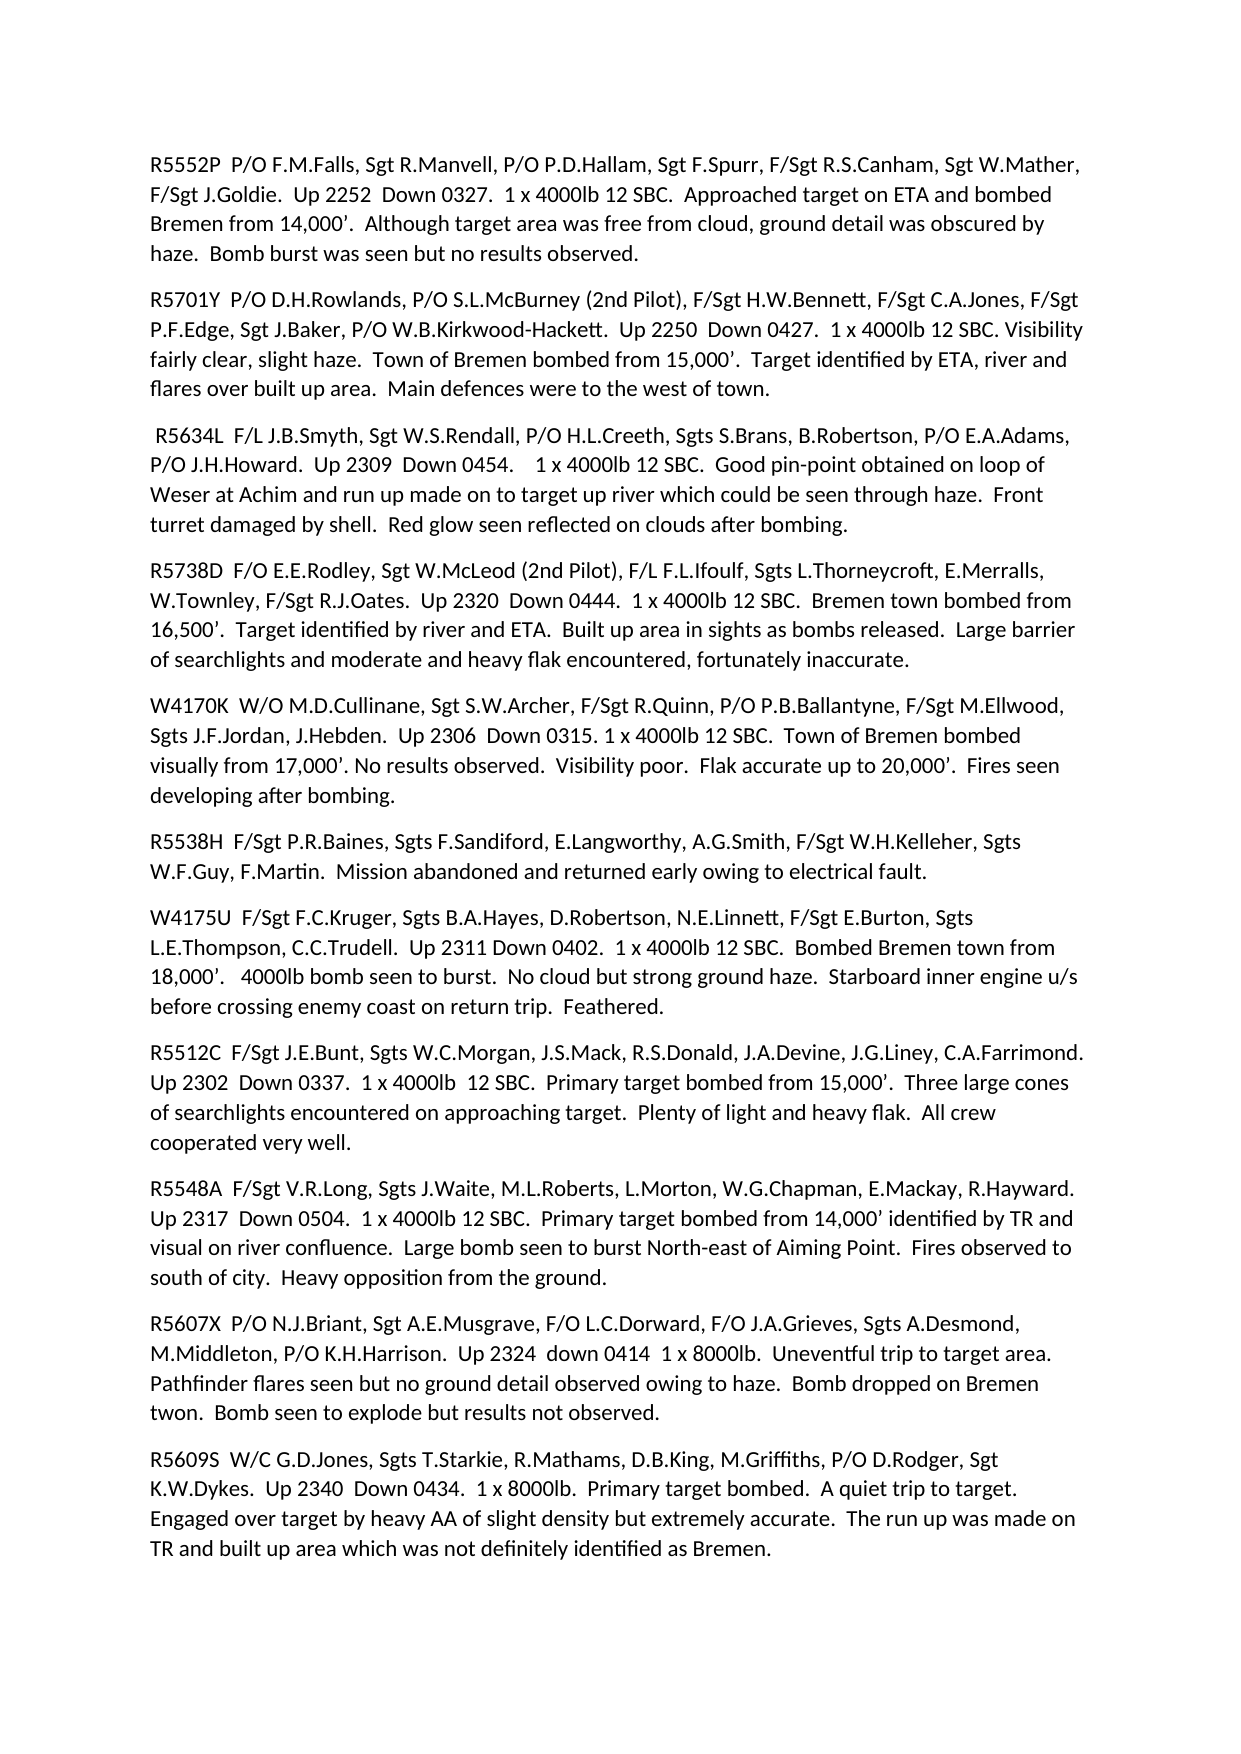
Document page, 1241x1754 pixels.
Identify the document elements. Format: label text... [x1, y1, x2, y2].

text R5701Y P/O D.H.Rowlands, P/O S.L.McBurney (2nd Pilot), F/Sgt H.W.Bennett, F/Sgt C.A.Jones, F/Sgt P.F.Edge, Sgt J.Baker, P/O W.B.Kirkwood-Hackett. Up 2250 Down 0427. 1 x 4000lb 12 SBC. Visibility fairly clear, slight haze. Town of Bremen bombed from 15,000’. Target identified by ETA, river and flares over built up area. Main defences were to the west of town. [150, 285, 1090, 402]
text R5607X P/O N.J.Briant, Sgt A.E.Musgrave, F/O L.C.Dorward, F/O J.A.Grieves, Sgts A.Desmond, M.Middleton, P/O K.H.Harrison. Up 2324 down 0414 1 x 8000lb. Uneventful trip to target area. Pathfinder flares seen but no ground detail observed owing to haze. Bomb dropped on Bremen twon. Bomb seen to explode but results not observed. [150, 1309, 1090, 1426]
text R5738D F/O E.E.Rodley, Sgt W.McLeod (2nd Pilot), F/L F.L.Ifoulf, Sgts L.Thorneycroft, E.Merralls, W.Townley, F/Sgt R.J.Oates. Up 2320 Down 0444. 1 x 4000lb 12 SBC. Bremen town bombed from 16,500’. Target identified by river and ETA. Built up area in sights as bombs released. Large barrier of searchlights and moderate and heavy flak encountered, fortunately inaccurate. [150, 556, 1090, 673]
text R5538H F/Sgt P.R.Baines, Sgts F.Sandiford, E.Langworthy, A.G.Smith, F/Sgt W.H.Kelleher, Sgts W.F.Guy, F.Martin. Mission abandoned and returned early owing to electrical fault. [150, 827, 1090, 885]
text W4175U F/Sgt F.C.Kruger, Sgts B.A.Hayes, D.Robertson, N.E.Linnett, F/Sgt E.Burton, Sgts L.E.Thompson, C.C.Trudell. Up 2311 Down 0402. 1 x 4000lb 12 SBC. Bombed Bremen town from 18,000’. 4000lb bomb seen to burst. No cloud but strong ground haze. Starboard inner engine u/s before crossing enemy coast on return trip. Feathered. [150, 903, 1090, 1020]
text W4170K W/O M.D.Cullinane, Sgt S.W.Archer, F/Sgt R.Quinn, P/O P.B.Ballantyne, F/Sgt M.Ellwood, Sgts J.F.Jordan, J.Hebden. Up 2306 Down 0315. 1 x 4000lb 12 SBC. Town of Bremen bombed visually from 17,000’. No results observed. Visibility poor. Flak accurate up to 20,000’. Fires seen developing after bombing. [150, 692, 1090, 809]
text R5609S W/C G.D.Jones, Sgts T.Starkie, R.Mathams, D.B.King, M.Griffiths, P/O D.Rodger, Sgt K.W.Dykes. Up 2340 Down 0434. 1 x 8000lb. Primary target bombed. A quiet trip to target. Engaged over target by heavy AA of slight density but extremely accurate. The run up was made on TR and built up area which was not definitely identified as Bremen. [150, 1445, 1090, 1562]
text R5552P P/O F.M.Falls, Sgt R.Manvell, P/O P.D.Hallam, Sgt F.Spurr, F/Sgt R.S.Canham, Sgt W.Mather, F/Sgt J.Goldie. Up 2252 Down 0327. 1 x 4000lb 12 SBC. Approached target on ETA and bombed Bremen from 14,000’. Although target area was free from cloud, ground detail was obscured by haze. Bomb burst was seen but no results observed. [150, 150, 1090, 267]
text R5512C F/Sgt J.E.Bunt, Sgts W.C.Morgan, J.S.Mack, R.S.Donald, J.A.Devine, J.G.Liney, C.A.Farrimond. Up 2302 Down 0337. 1 x 4000lb 12 SBC. Primary target bombed from 15,000’. Three large cones of searchlights encountered on approaching target. Plenty of light and heavy flak. All crew cooperated very well. [150, 1038, 1090, 1156]
text R5634L F/L J.B.Smyth, Sgt W.S.Rendall, P/O H.L.Creeth, Sgts S.Brans, B.Robertson, P/O E.A.Adams, P/O J.H.Howard. Up 2309 Down 0454. 1 x 4000lb 12 SBC. Good pin-point obtained on loop of Weser at Achim and run up made on to target up river which could be seen through haze. Front turret damaged by shell. Red glow seen reflected on clouds after bombing. [150, 421, 1090, 538]
text R5548A F/Sgt V.R.Long, Sgts J.Waite, M.L.Roberts, L.Morton, W.G.Chapman, E.Mackay, R.Hayward. Up 2317 Down 0504. 1 x 4000lb 12 SBC. Primary target bombed from 14,000’ identified by TR and visual on river confluence. Large bomb seen to burst North-east of Aiming Point. Fires observed to south of city. Heavy opposition from the ground. [150, 1174, 1090, 1291]
